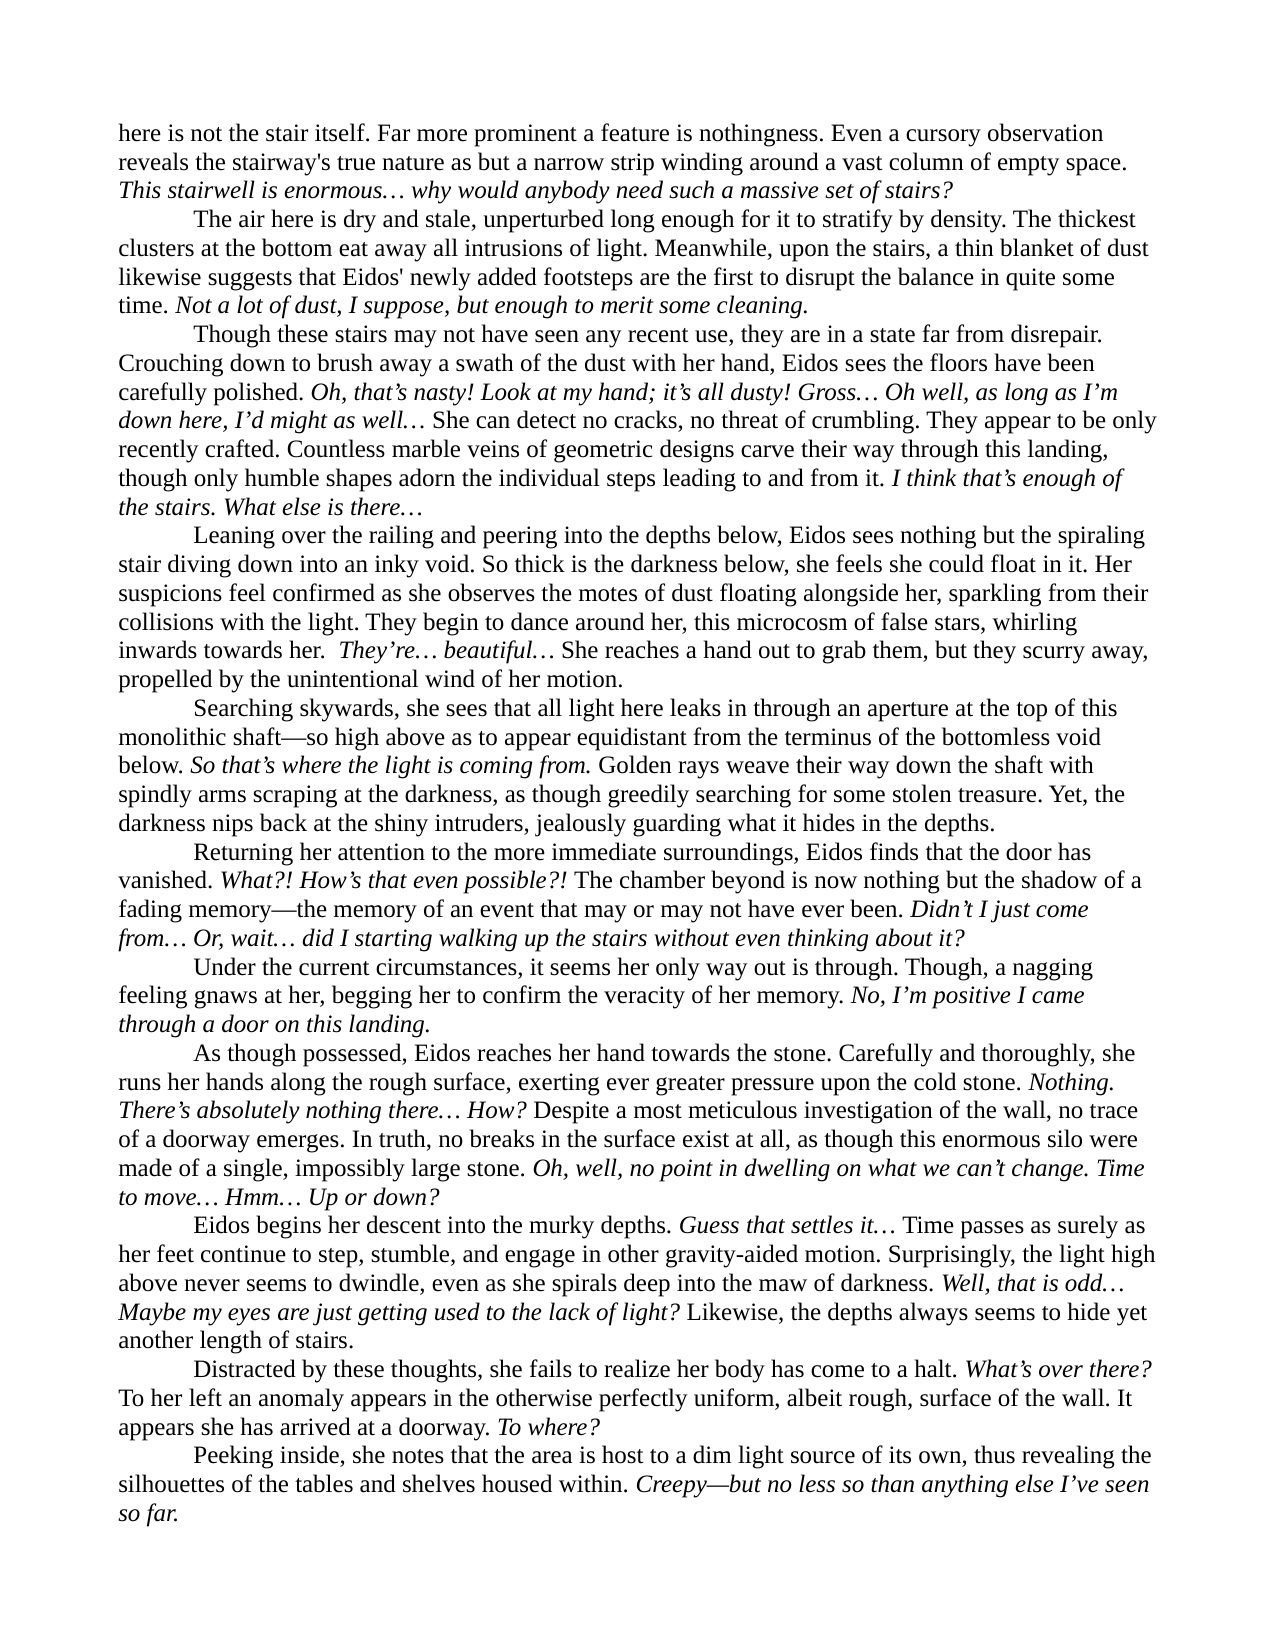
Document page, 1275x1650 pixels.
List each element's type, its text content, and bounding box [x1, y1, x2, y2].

text Under the current circumstances, it seems her only way out is through. Though, a nagging feeling gnaws at her, begging her to confirm the veracity of her memory. No, I’m positive I came through a door on this landing. [118, 952, 1157, 1038]
text The air here is dry and stale, unperturbed long enough for it to stratify by density. The thickest clusters at the bottom eat away all intrusions of light. Meanwhile, upon the stairs, a thin blanket of dust likewise suggests that Eidos' newly added footsteps are the first to disrupt the balance in quite some time. Not a lot of dust, I suppose, but enough to merit some cleaning. Though these stairs may not have seen any recent use, they are in a state far from disrepair. Crouching down to brush away a swath of the dust with her hand, Eidos sees the floors have been carefully polished. Oh, that’s nasty! Look at my hand; it’s all dusty! Gross… Oh well, as long as I’m down here, I’d might as well… She can detect no cracks, no threat of crumbling. They appear to be only recently crafted. Countless marble veins of geometric designs carve their way through this landing, though only humble shapes adorn the individual steps leading to and from it. I think that’s enough of the stairs. What else is there… [118, 204, 1157, 521]
text Searching skywards, she sees that all light here leaks in through an aperture at the top of this monolithic shaft—so high above as to appear equidistant from the terminus of the bottomless void below. So that’s where the light is coming from. Golden rays weave their way down the shaft with spindly arms scraping at the darkness, as though greedily searching for some stolen treasure. Yet, the darkness nips back at the shiny intruders, jealously guarding what it hides in the depths. [118, 693, 1157, 837]
text Returning her attention to the more immediate surroundings, Eidos finds that the door has vanished. What?! How’s that even possible?! The chamber beyond is now nothing but the shadow of a fading memory—the memory of an event that may or may not have ever been. Didn’t I just come from… Or, wait… did I starting walking up the stairs without even thinking about it? [118, 837, 1157, 952]
text Distracted by these thoughts, she fails to realize her body has come to a halt. What’s over there? To her left an anomaly appears in the otherwise perfectly uniform, albeit rough, surface of the wall. It appears she has arrived at a doorway. To where? Peeking inside, she notes that the area is host to a dim light source of its own, thus revealing the silhouettes of the tables and shelves housed within. Creepy—but no less so than anything else I’ve seen so far. [118, 1354, 1157, 1527]
text Eidos begins her descent into the murky depths. Guess that settles it… Time passes as surely as her feet continue to step, stumble, and engage in other gravity-aided motion. Surprisingly, the light high above never seems to dwindle, even as she spirals deep into the maw of darkness. Well, that is odd… Maybe my eyes are just getting used to the lack of light? Likewise, the depths always seems to hide yet another length of stairs. [118, 1211, 1157, 1354]
text Leaning over the railing and peering into the depths below, Eidos sees nothing but the spiraling stair diving down into an inky void. So thick is the darkness below, she feels she could float in it. Her suspicions feel confirmed as she observes the motes of dust floating alongside her, sparkling from their collisions with the light. They begin to dance around her, this microcosm of false stars, whirling inwards towards her. They’re… beautiful… She reaches a hand out to grab them, but they scurry away, propelled by the unintentional wind of her motion. [118, 521, 1157, 693]
text As though possessed, Eidos reaches her hand towards the stone. Carefully and thoroughly, she runs her hands along the rough surface, exerting ever greater pressure upon the cold stone. Nothing. There’s absolutely nothing there… How? Despite a most meticulous investigation of the wall, no trace of a doorway emerges. In truth, no breaks in the surface exist at all, as though this enormous silo were made of a single, impossibly large stone. Oh, well, no point in dwelling on what we can’t change. Time to move… Hmm… Up or down? [118, 1038, 1157, 1211]
text here is not the stair itself. Far more prominent a feature is nothingness. Even a cursory observation reveals the stairway's true nature as but a narrow strip winding around a vast column of empty space. This stairwell is enormous… why would anybody need such a massive set of stairs? [118, 118, 1157, 204]
